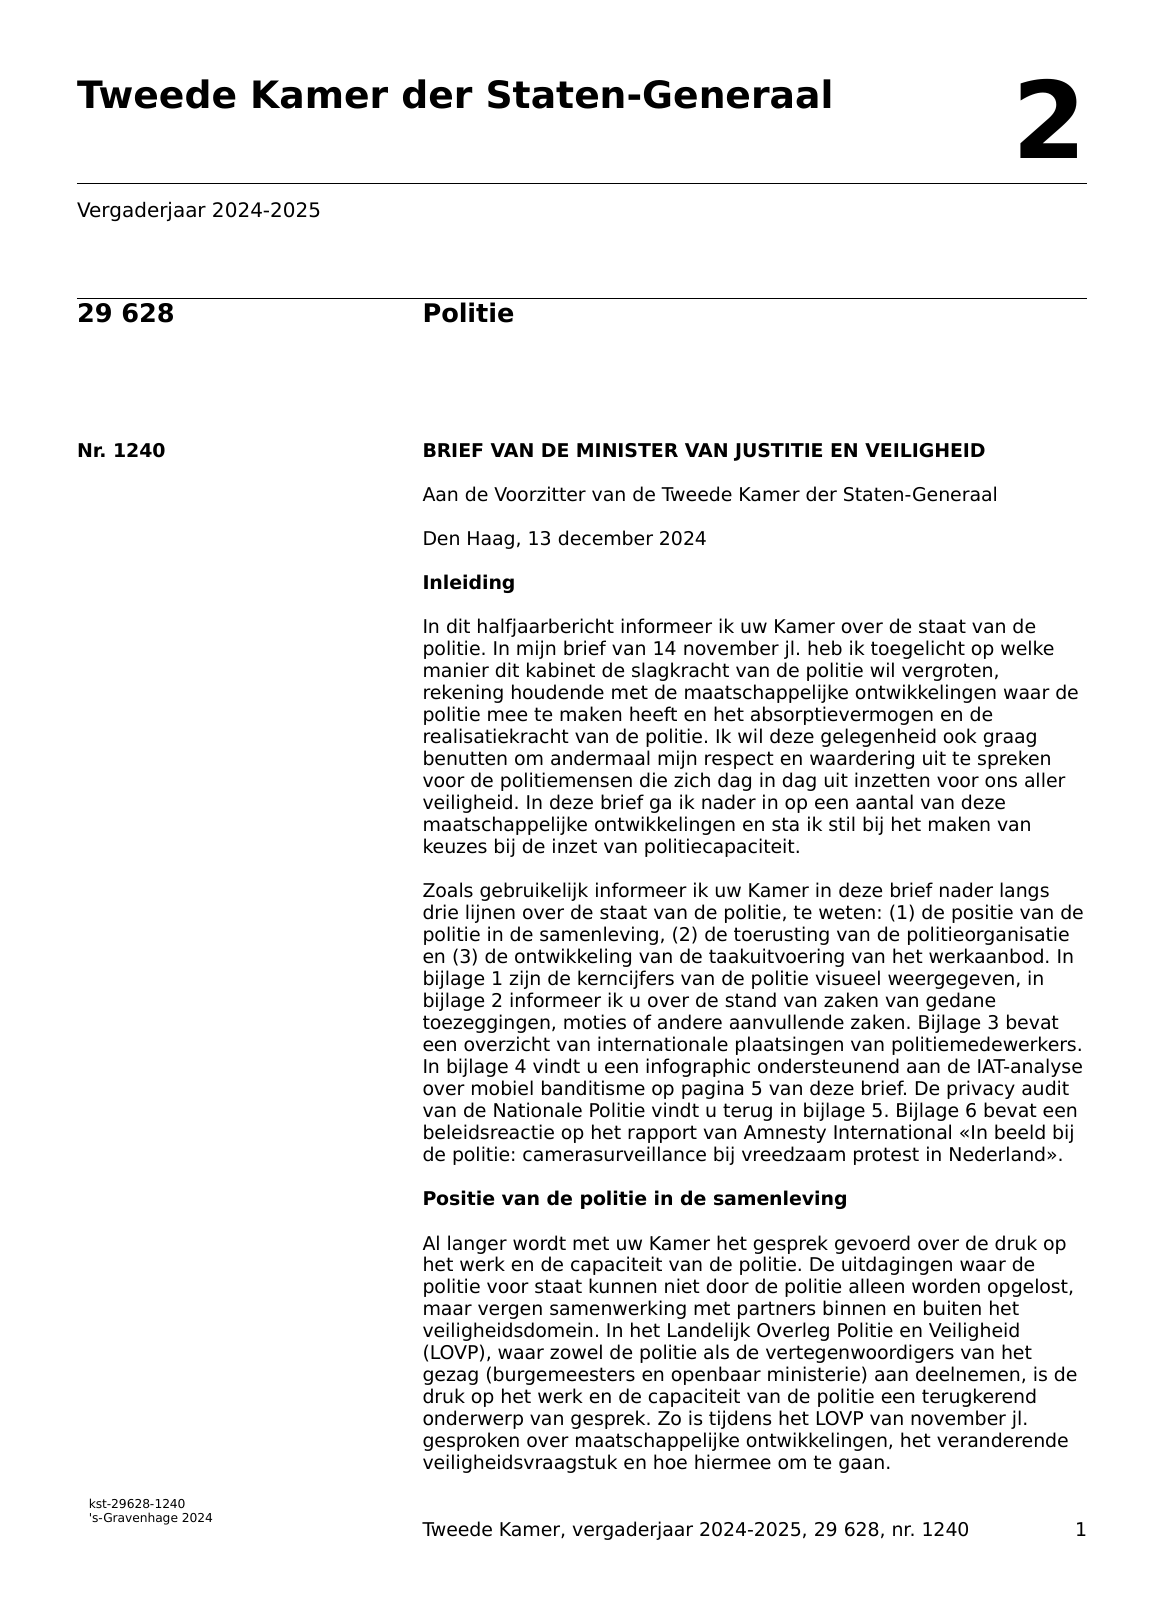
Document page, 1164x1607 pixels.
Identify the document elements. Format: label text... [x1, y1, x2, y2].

text kst-29628-1240 [88, 1497, 323, 1511]
subtitle Inleiding [422, 572, 1087, 594]
text In dit halfjaarbericht informeer ik uw Kamer over de staat van de politie. In mijn brief van 14 november jl. heb ik toegelicht op welke manier dit kabinet de slagkracht van de politie wil vergroten, rekening houdende met de maatschappelijke ontwikkelingen waar de politie mee te maken heeft en het absorptievermogen en de realisatiekracht van de politie. Ik wil deze gelegenheid ook graag benutten om andermaal mijn respect en waardering uit te spreken voor de politiemensen die zich dag in dag uit inzetten voor ons aller veiligheid. In deze brief ga ik nader in op een aantal van deze maatschappelijke ontwikkelingen en sta ik stil bij het maken van keuzes bij de inzet van politiecapaciteit. [422, 616, 1087, 858]
subtitle Nr. 1240 BRIEF VAN DE MINISTER VAN JUSTITIE EN VEILIGHEID [77, 440, 1087, 462]
text Den Haag, 13 december 2024 [422, 528, 1087, 550]
subtitle 29 628 Politie [77, 299, 1087, 329]
text Aan de Voorzitter van de Tweede Kamer der Staten-Generaal [422, 484, 1087, 506]
text Zoals gebruikelijk informeer ik uw Kamer in deze brief nader langs drie lijnen over de staat van de politie, te weten: (1) de positie van de politie in de samenleving, (2) de toerusting van de politieorganisatie en (3) de ontwikkeling van de taakuitvoering van het werkaanbod. In bijlage 1 zijn de kerncijfers van de politie visueel weergegeven, in bijlage 2 informeer ik u over de stand van zaken van gedane toezeggingen, moties of andere aanvullende zaken. Bijlage 3 bevat een overzicht van internationale plaatsingen van politiemedewerkers. In bijlage 4 vindt u een infographic ondersteunend aan de IAT-analyse over mobiel banditisme op pagina 5 van deze brief. De privacy audit van de Nationale Politie vindt u terug in bijlage 5. Bijlage 6 bevat een beleidsreactie op het rapport van Amnesty International «In beeld bij de politie: camerasurveillance bij vreedzaam protest in Nederland». [422, 880, 1087, 1166]
text Al langer wordt met uw Kamer het gesprek gevoerd over de druk op het werk en de capaciteit van de politie. De uitdagingen waar de politie voor staat kunnen niet door de politie alleen worden opgelost, maar vergen samenwerking met partners binnen en buiten het veiligheidsdomein. In het Landelijk Overleg Politie en Veiligheid (LOVP), waar zowel de politie als de vertegenwoordigers van het gezag (burgemeesters en openbaar ministerie) aan deelnemen, is de druk op het werk en de capaciteit van de politie een terugkerend onderwerp van gesprek. Zo is tijdens het LOVP van november jl. gesproken over maatschappelijke ontwikkelingen, het veranderende veiligheidsvraagstuk en hoe hiermee om te gaan. [422, 1232, 1087, 1474]
subtitle Positie van de politie in de samenleving [422, 1188, 1087, 1210]
table_header Tweede Kamer der Staten-Generaal [77, 59, 886, 183]
table_header 2 [886, 59, 1087, 183]
text 's-Gravenhage 2024 [88, 1511, 323, 1525]
table_cell Vergaderjaar 2024-2025 [77, 184, 1087, 298]
